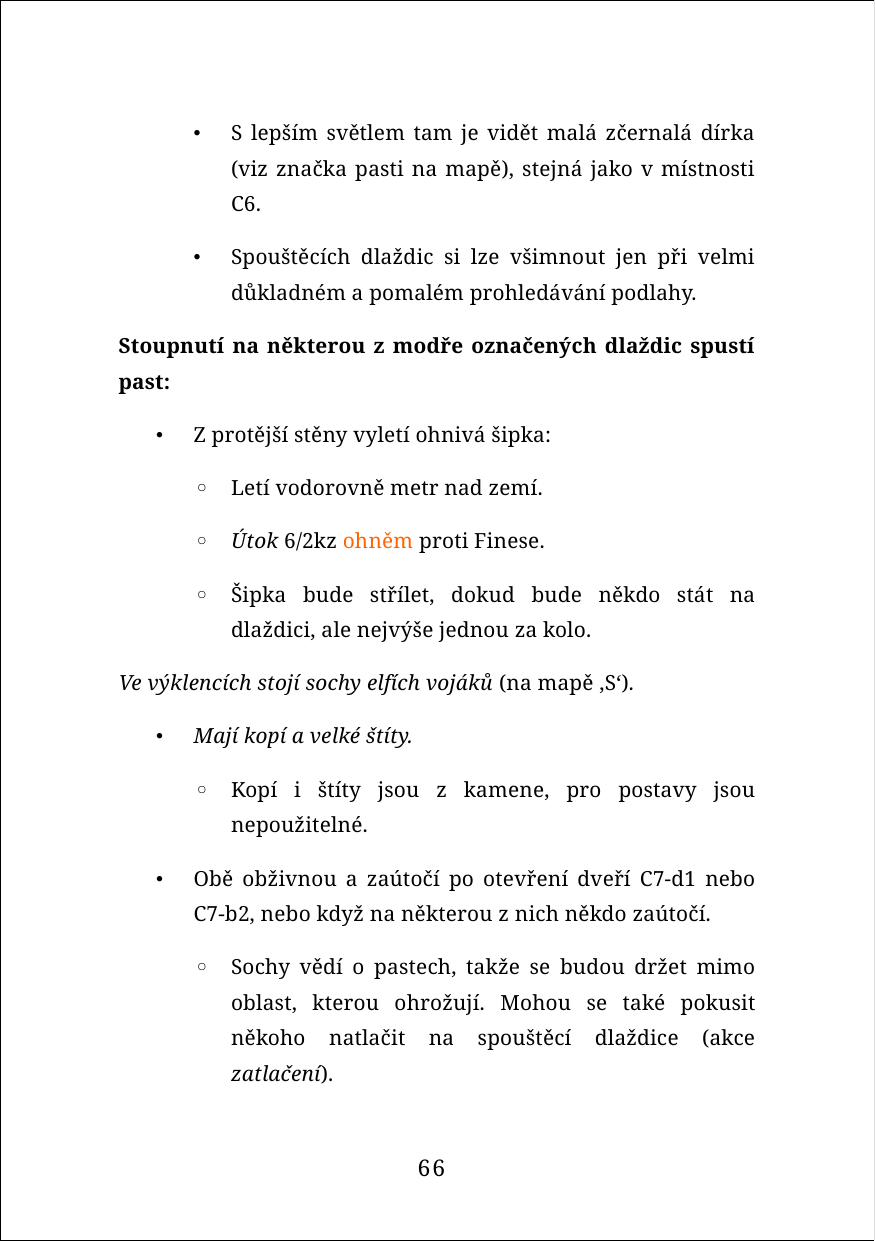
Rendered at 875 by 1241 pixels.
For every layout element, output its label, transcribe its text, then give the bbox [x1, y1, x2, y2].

text Stoupnutí na některou z modře označených dlaždic spustí past: [118, 331, 756, 395]
list Šipka bude střílet, dokud bude někdo stát na dlaždici, ale nejvýše jednou za kolo. [193, 580, 756, 644]
list Spouštěcích dlaždic si lze všimnout jen při velmi důkladném a pomalém prohledávání podlahy. [193, 242, 756, 306]
list Letí vodorovně metr nad zemí. [193, 473, 756, 502]
list Kopí i štíty jsou z kamene, pro postavy jsou nepoužitelné. [193, 775, 756, 839]
list Z protější stěny vyletí ohnivá šipka: [156, 420, 756, 448]
list S lepším světlem tam je vidět malá zčernalá dírka (viz značka pasti na mapě), stejná jako v místnosti C6. [193, 118, 756, 218]
list Sochy vědí o pastech, takže se budou držet mimo oblast, kterou ohrožují. Mohou se také pokusit někoho natlačit na spouštěcí dlaždice (akce zatlačení). [193, 952, 756, 1087]
text Ve výklencích stojí sochy elfích vojáků (na mapě ‚S‘). [118, 668, 756, 697]
list Obě obživnou a zaútočí po otevření dveří C7-d1 nebo C7-b2, nebo když na některou z nich někdo zaútočí. [156, 864, 756, 928]
list Mají kopí a velké štíty. [156, 722, 756, 750]
list Útok 6/2kz ohněm proti Finese. [193, 526, 756, 555]
